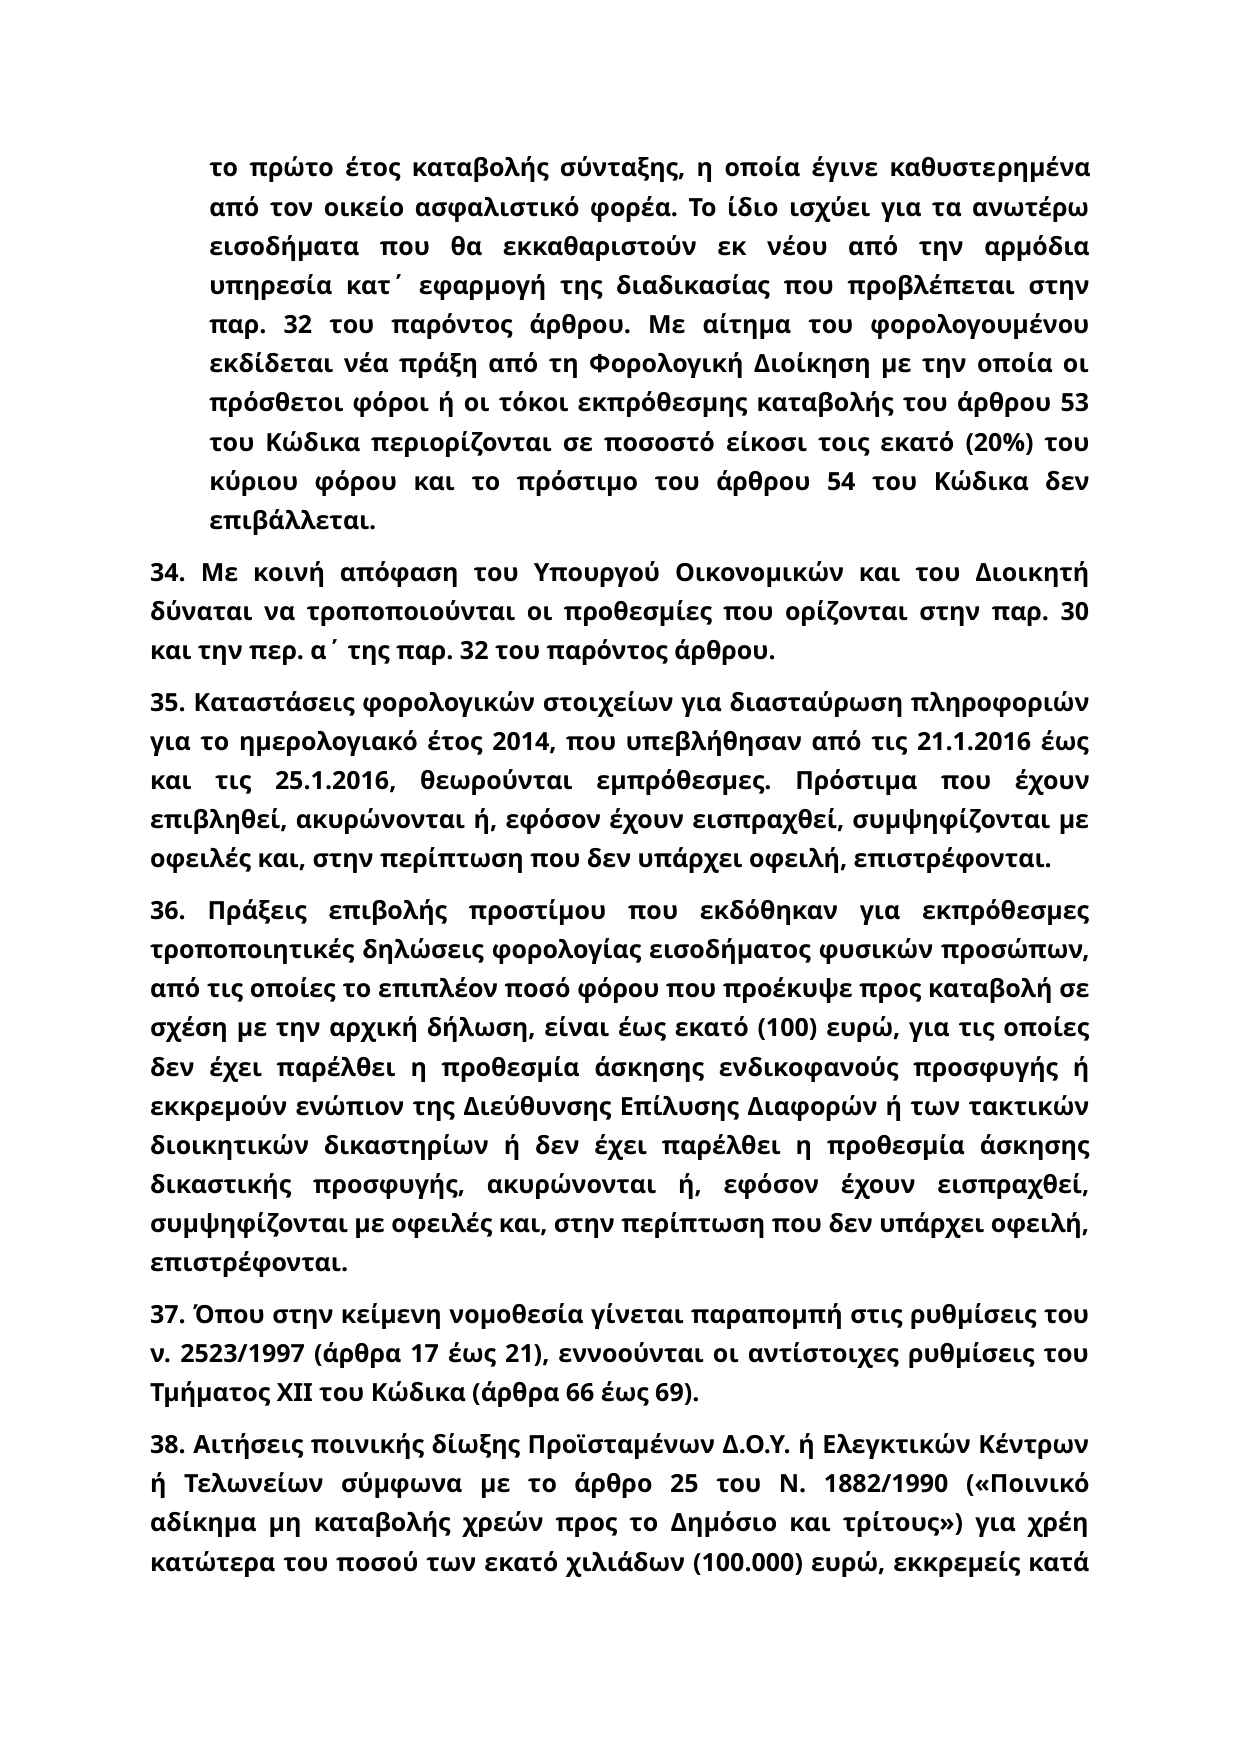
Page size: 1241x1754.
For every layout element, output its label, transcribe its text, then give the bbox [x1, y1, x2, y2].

text 38. Αιτήσεις ποινικής δίωξης Προϊσταμένων Δ.Ο.Υ. ή Ελεγκτικών Κέντρων ή Τελωνείων σύμφωνα με το άρθρο 25 του Ν. 1882/1990 («Ποινικό αδίκημα μη καταβολής χρεών προς το Δημόσιο και τρίτους») για χρέη κατώτερα του ποσού των εκατό χιλιάδων (100.000) ευρώ, εκκρεμείς κατά [150, 1427, 1090, 1578]
text 35. Καταστάσεις φορολογικών στοιχείων για διασταύρωση πληροφοριών για το ημερολογιακό έτος 2014, που υπεβλήθησαν από τις 21.1.2016 έως και τις 25.1.2016, θεωρούνται εμπρόθεσμες. Πρόστιμα που έχουν επιβληθεί, ακυρώνονται ή, εφόσον έχουν εισπραχθεί, συμψηφίζονται με οφειλές και, στην περίπτωση που δεν υπάρχει οφειλή, επιστρέφονται. [150, 684, 1090, 875]
text 34. Με κοινή απόφαση του Υπουργού Οικονομικών και του Διοικητή δύναται να τροποποιούνται οι προθεσμίες που ορίζονται στην παρ. 30 και την περ. α΄ της παρ. 32 του παρόντος άρθρου. [150, 554, 1090, 667]
list το πρώτο έτος καταβολής σύνταξης, η οποία έγινε καθυστε­ρημένα από τον οικείο ασφαλιστικό φορέα. Το ίδιο ισχύει για τα ανωτέρω εισοδήματα που θα εκκαθαριστούν εκ νέου από την αρμόδια υπηρεσία κατ΄ εφαρμογή της διαδικασίας που προβλέπεται στην παρ. 32 του παρόντος άρθρου. Με αίτημα του φορολογουμένου εκδίδεται νέα πράξη από τη Φορολογική Διοίκηση με την οποία οι πρόσθετοι φόροι ή οι τόκοι εκπρόθεσμης καταβολής του άρθρου 53 του Κώδικα περιορίζονται σε ποσοστό είκοσι τοις εκατό (20%) του κύριου φόρου και το πρόστιμο του άρθρου 54 του Κώδικα δεν επιβάλλεται. [150, 150, 1090, 537]
text 37. Όπου στην κείμενη νομοθεσία γίνεται παραπομπή στις ρυθμίσεις του ν. 2523/1997 (άρθρα 17 έως 21), εννοούνται οι αντίστοιχες ρυθμίσεις του Τμήματος ΧΙΙ του Κώδικα (άρθρα 66 έως 69). [150, 1297, 1090, 1409]
text 36. Πράξεις επιβολής προστίμου που εκδόθηκαν για εκπρόθεσμες τροποποιητικές δηλώσεις φορολογίας εισοδήματος φυσικών προσώπων, από τις οποίες το επιπλέον ποσό φόρου που προέκυψε προς καταβολή σε σχέση με την αρχική δήλωση, είναι έως εκατό (100) ευρώ, για τις οποίες δεν έχει παρέλθει η προθεσμία άσκησης ενδικοφανούς προσφυγής ή εκκρεμούν ενώπιον της Διεύθυνσης Επίλυσης Διαφορών ή των τακτικών διοικητικών δικαστηρίων ή δεν έχει παρέλθει η προθεσμία άσκησης δικαστικής προσφυγής, ακυρώνονται ή, εφόσον έχουν εισπραχθεί, συμψηφίζονται με οφειλές και, στην περίπτωση που δεν υπάρχει οφειλή, επιστρέφονται. [150, 892, 1090, 1279]
